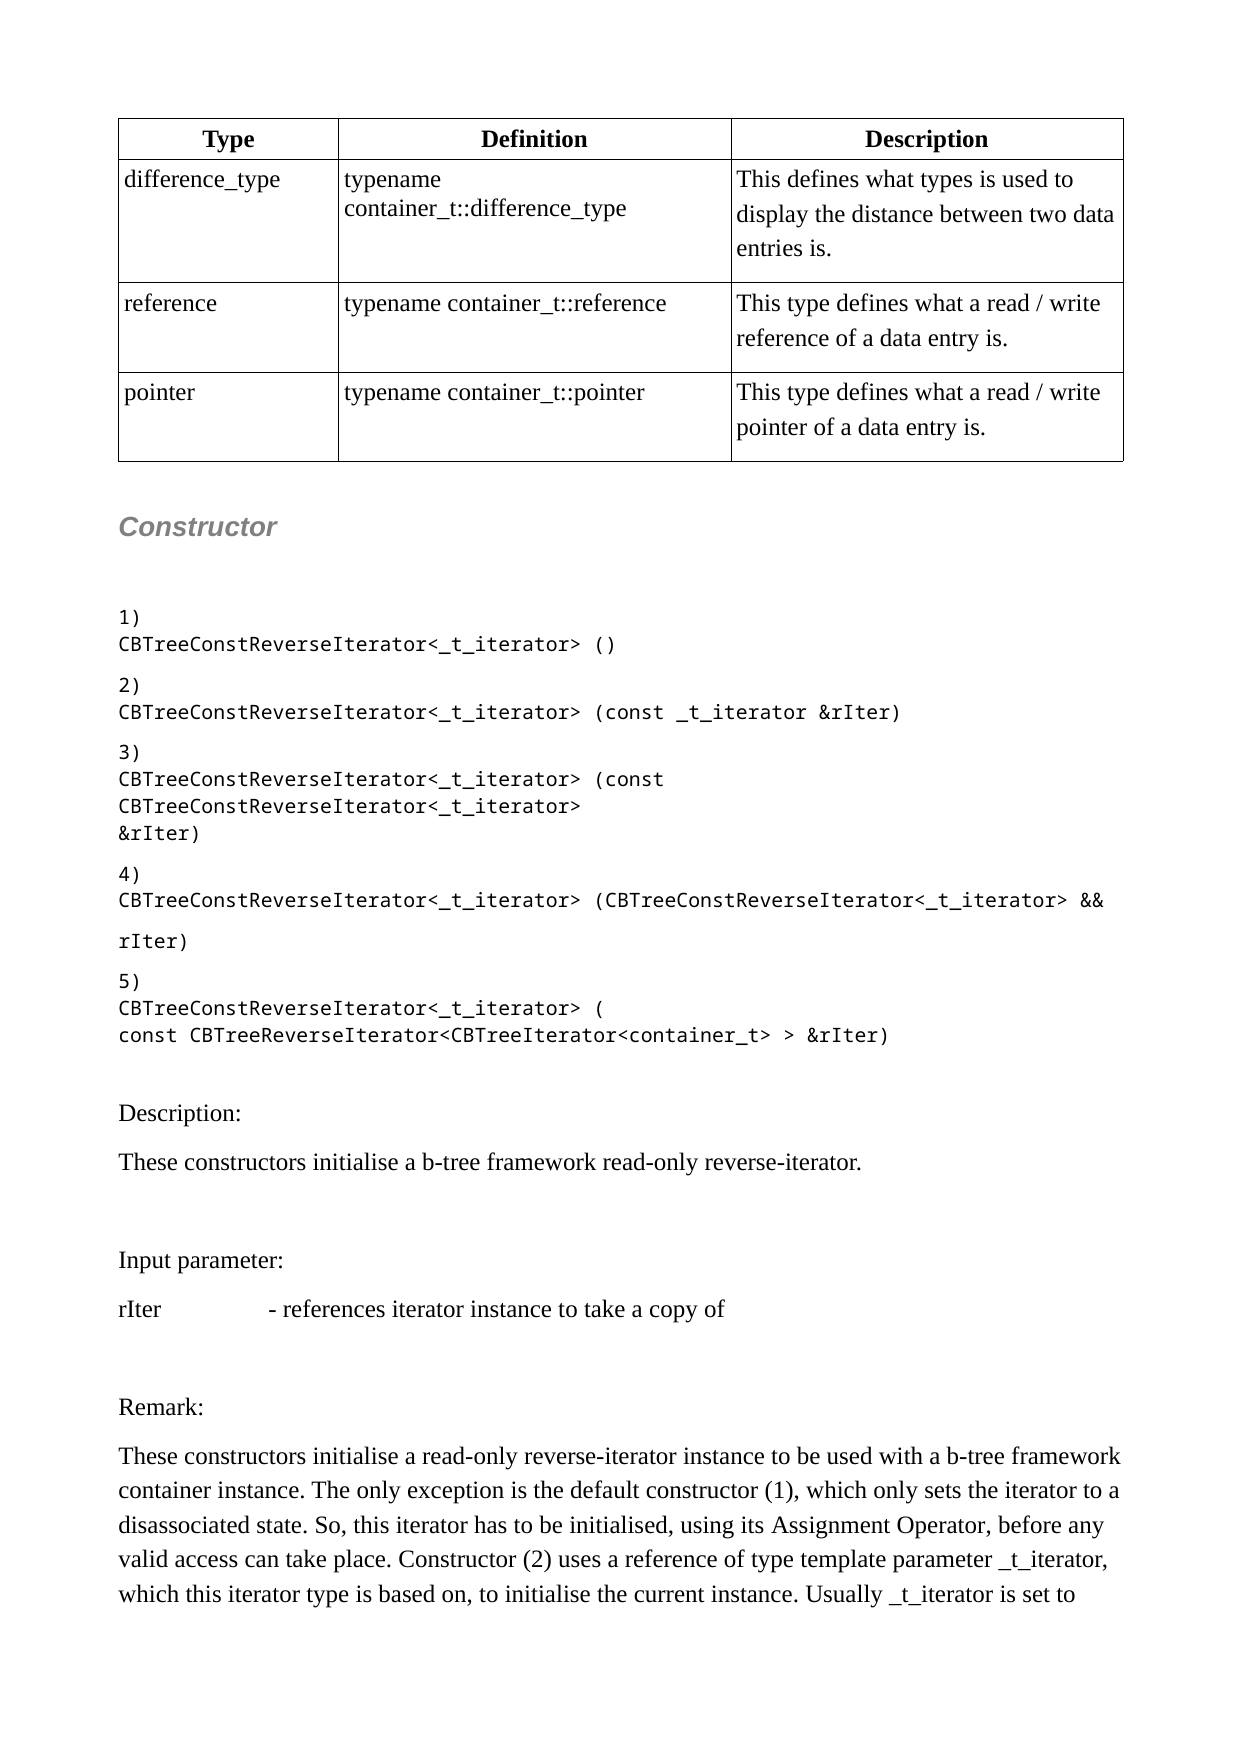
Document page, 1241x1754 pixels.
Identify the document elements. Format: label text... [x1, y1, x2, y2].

table_cell typename container_t::pointer [339, 373, 731, 461]
table_cell reference [119, 283, 338, 372]
text CBTreeConstReverseIterator<_t_iterator> () [118, 631, 1122, 658]
table_header Description [732, 119, 1123, 158]
text 5) [118, 968, 1122, 994]
text 1) [118, 604, 1122, 631]
text CBTreeConstReverseIterator<_t_iterator> ( [118, 994, 1122, 1022]
text const CBTreeReverseIterator<CBTreeIterator<container_t> > &rIter) [118, 1022, 1122, 1048]
table_cell typename container_t::reference [339, 283, 731, 372]
text &rIter) [118, 819, 1122, 846]
text 4) [118, 860, 1122, 887]
table_cell This type defines what a read / write reference of a data entry is. [732, 283, 1123, 372]
text Input parameter: [118, 1245, 1122, 1273]
table_cell This defines what types is used to display the distance between two data entries is. [732, 160, 1123, 282]
text CBTreeConstReverseIterator<_t_iterator> (CBTreeConstReverseIterator<_t_iterator> && rIter) [118, 887, 1122, 954]
text 2) [118, 671, 1122, 698]
table_cell difference_type [119, 160, 338, 282]
text These constructors initialise a b-tree framework read-only reverse-iterator. [118, 1147, 1122, 1175]
text These constructors initialise a read-only reverse-iterator instance to be used with a b-tree framework container instance. The only exception is the default constructor (1), which only sets the iterator to a disassociated state. So, this iterator has to be initialised, using its Assignment Operator, before any valid access can take place. Constructor (2) uses a reference of type template parameter _t_iterator, which this iterator type is based on, to initialise the current instance. Usually _t_iterator is set to [118, 1441, 1122, 1608]
subtitle Constructor [118, 510, 1122, 542]
table_header Type [119, 119, 338, 158]
table_cell This type defines what a read / write pointer of a data entry is. [732, 373, 1123, 461]
text Description: [118, 1098, 1122, 1126]
text 3) [118, 738, 1122, 765]
table_header Definition [339, 119, 731, 158]
text CBTreeConstReverseIterator<_t_iterator> (const CBTreeConstReverseIterator<_t_iterator> [118, 765, 1122, 819]
table_cell typename container_t::difference_type [339, 160, 731, 282]
text CBTreeConstReverseIterator<_t_iterator> (const _t_iterator &rIter) [118, 698, 1122, 725]
table_cell pointer [119, 373, 338, 461]
text Remark: [118, 1392, 1122, 1421]
text rIter - references iterator instance to take a copy of [118, 1294, 1122, 1323]
